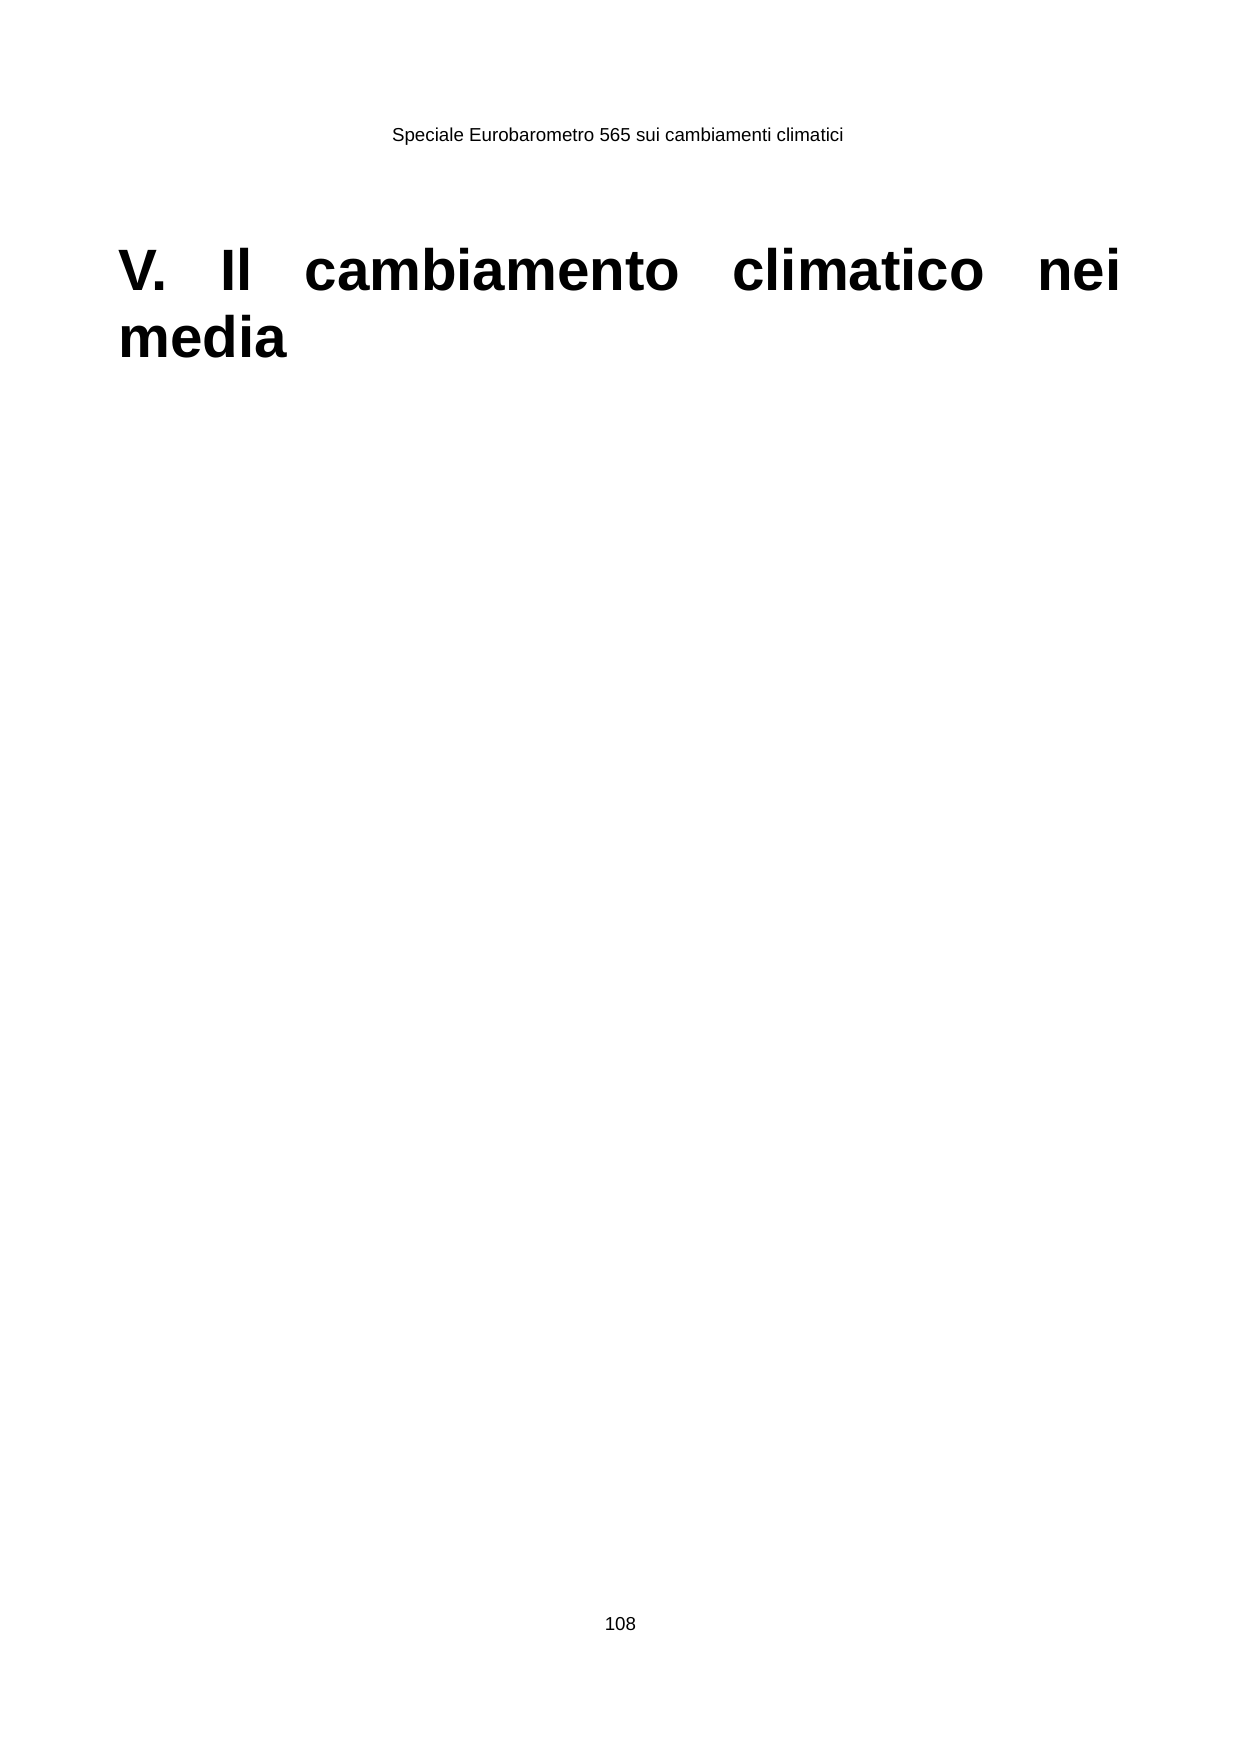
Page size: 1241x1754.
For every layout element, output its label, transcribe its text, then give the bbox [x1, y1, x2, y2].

subtitle V. Il cambiamento climatico nei media [118, 236, 1122, 370]
